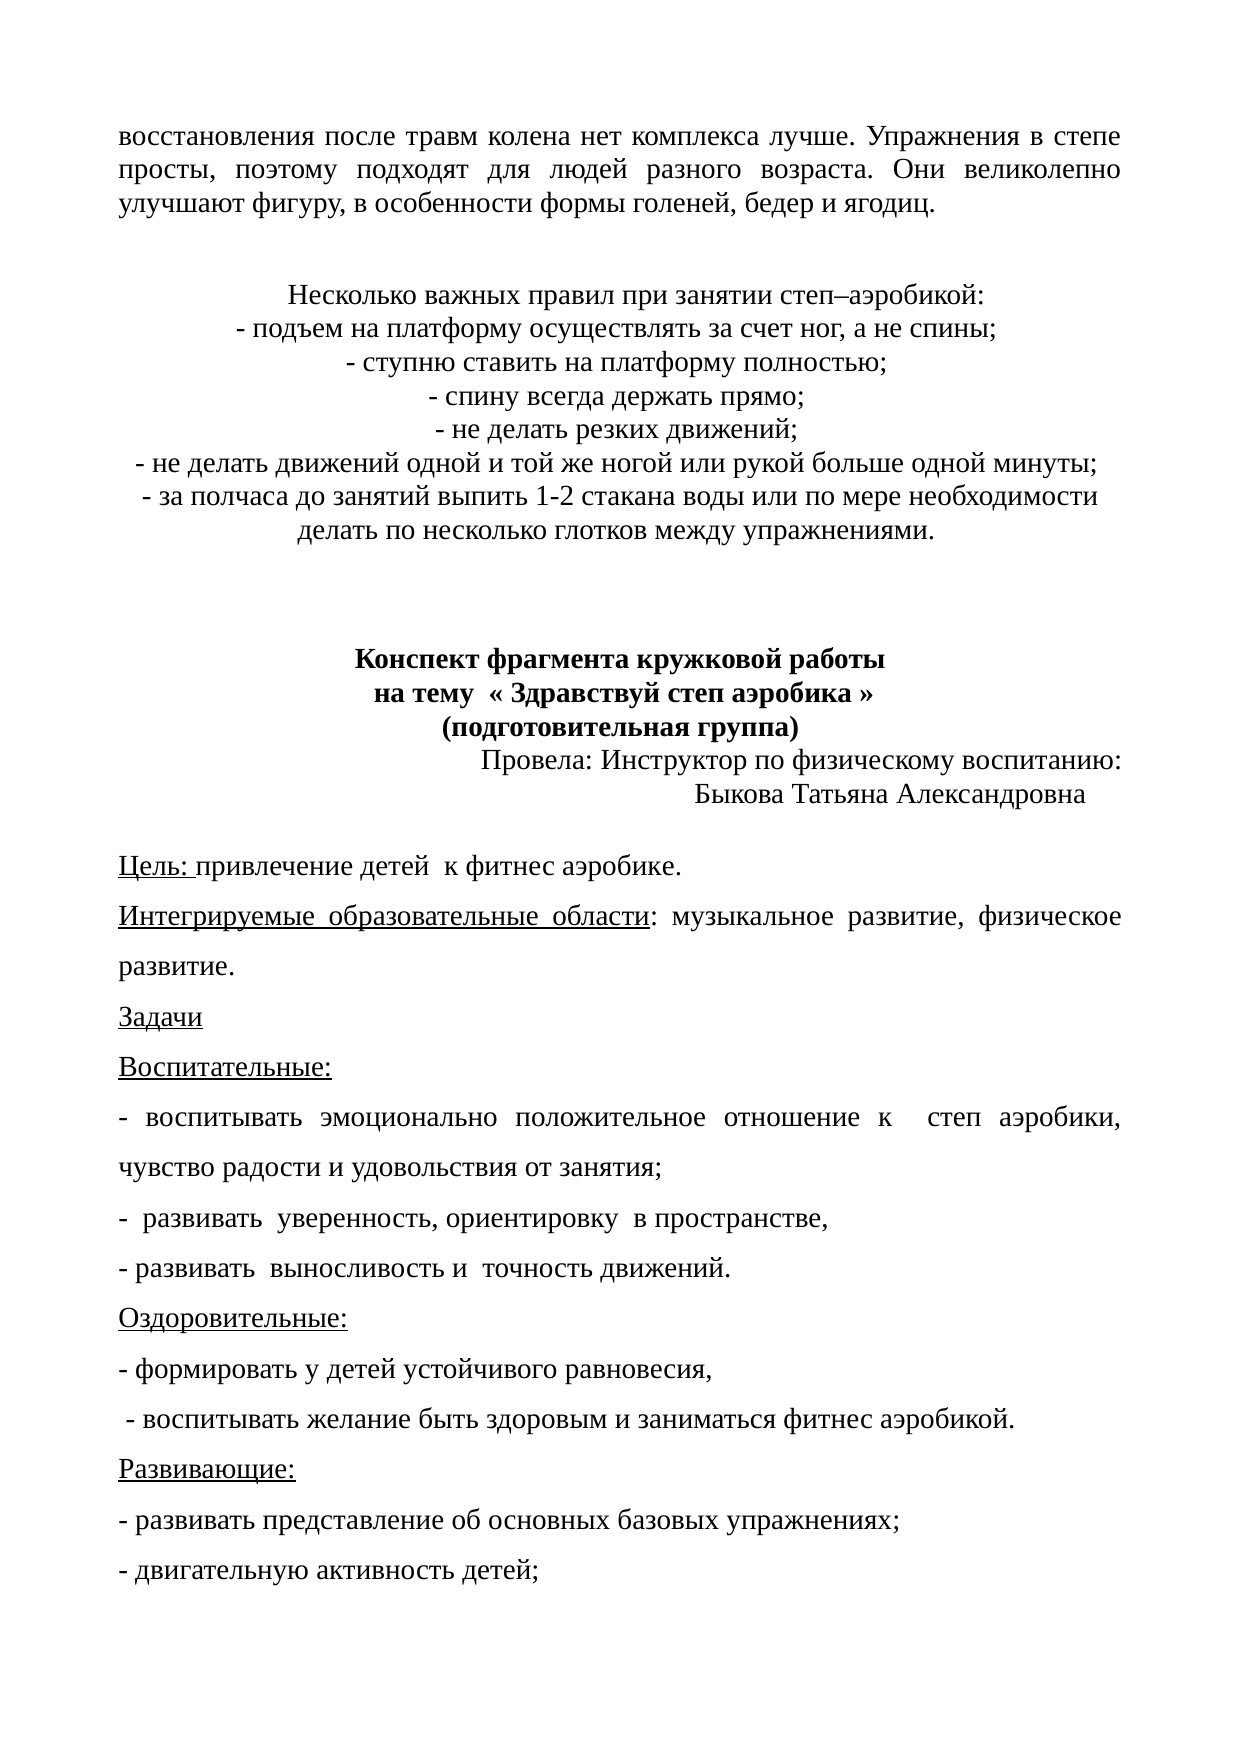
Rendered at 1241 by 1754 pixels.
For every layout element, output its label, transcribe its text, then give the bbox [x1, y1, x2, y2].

text Быкова Татьяна Александровна [118, 776, 1122, 809]
text Несколько важных правил при занятии степ–аэробикой: - подъем на платформу осуществлять за счет ног, а не спины; - ступню ставить на платформу полностью; - спину всегда держать прямо; - не делать резких движений; - не делать движений одной и той же ногой или рукой больше одной минуты; - за полчаса до занятий выпить 1-2 стакана воды или по мере необходимости делать по несколько глотков между упражнениями. [118, 277, 1122, 545]
text - развивать уверенность, ориентировку в пространстве, [118, 1200, 1122, 1233]
text - воспитывать желание быть здоровым и заниматься фитнес аэробикой. [118, 1401, 1122, 1435]
text Цель: привлечение детей к фитнес аэробике. [118, 848, 1122, 881]
text Оздоровительные: [118, 1301, 1122, 1334]
text Интегрируемые образовательные области: музыкальное развитие, физическое развитие. [118, 898, 1122, 982]
text - развивать представление об основных базовых упражнениях; [118, 1502, 1122, 1535]
text Задачи [118, 999, 1122, 1032]
text восстановления после травм колена нет комплекса лучше. Упражнения в степе просты, поэтому подходят для людей разного возраста. Они великолепно улучшают фигуру, в особенности формы голеней, бедер и ягодиц. [118, 118, 1122, 219]
text Воспитательные: [118, 1049, 1122, 1082]
text Провела: Инструктор по физическому воспитанию: [118, 742, 1122, 776]
text - двигательную активность детей; [118, 1552, 1122, 1586]
text (подготовительная группа) [118, 709, 1122, 742]
text - формировать у детей устойчивого равновесия, [118, 1351, 1122, 1384]
text - воспитывать эмоционально положительное отношение к степ аэробики, чувство радости и удовольствия от занятия; [118, 1099, 1122, 1183]
text на тему « Здравствуй степ аэробика » [118, 675, 1122, 709]
text Развивающие: [118, 1451, 1122, 1485]
text Конспект фрагмента кружковой работы [118, 642, 1122, 675]
text - развивать выносливость и точность движений. [118, 1250, 1122, 1284]
